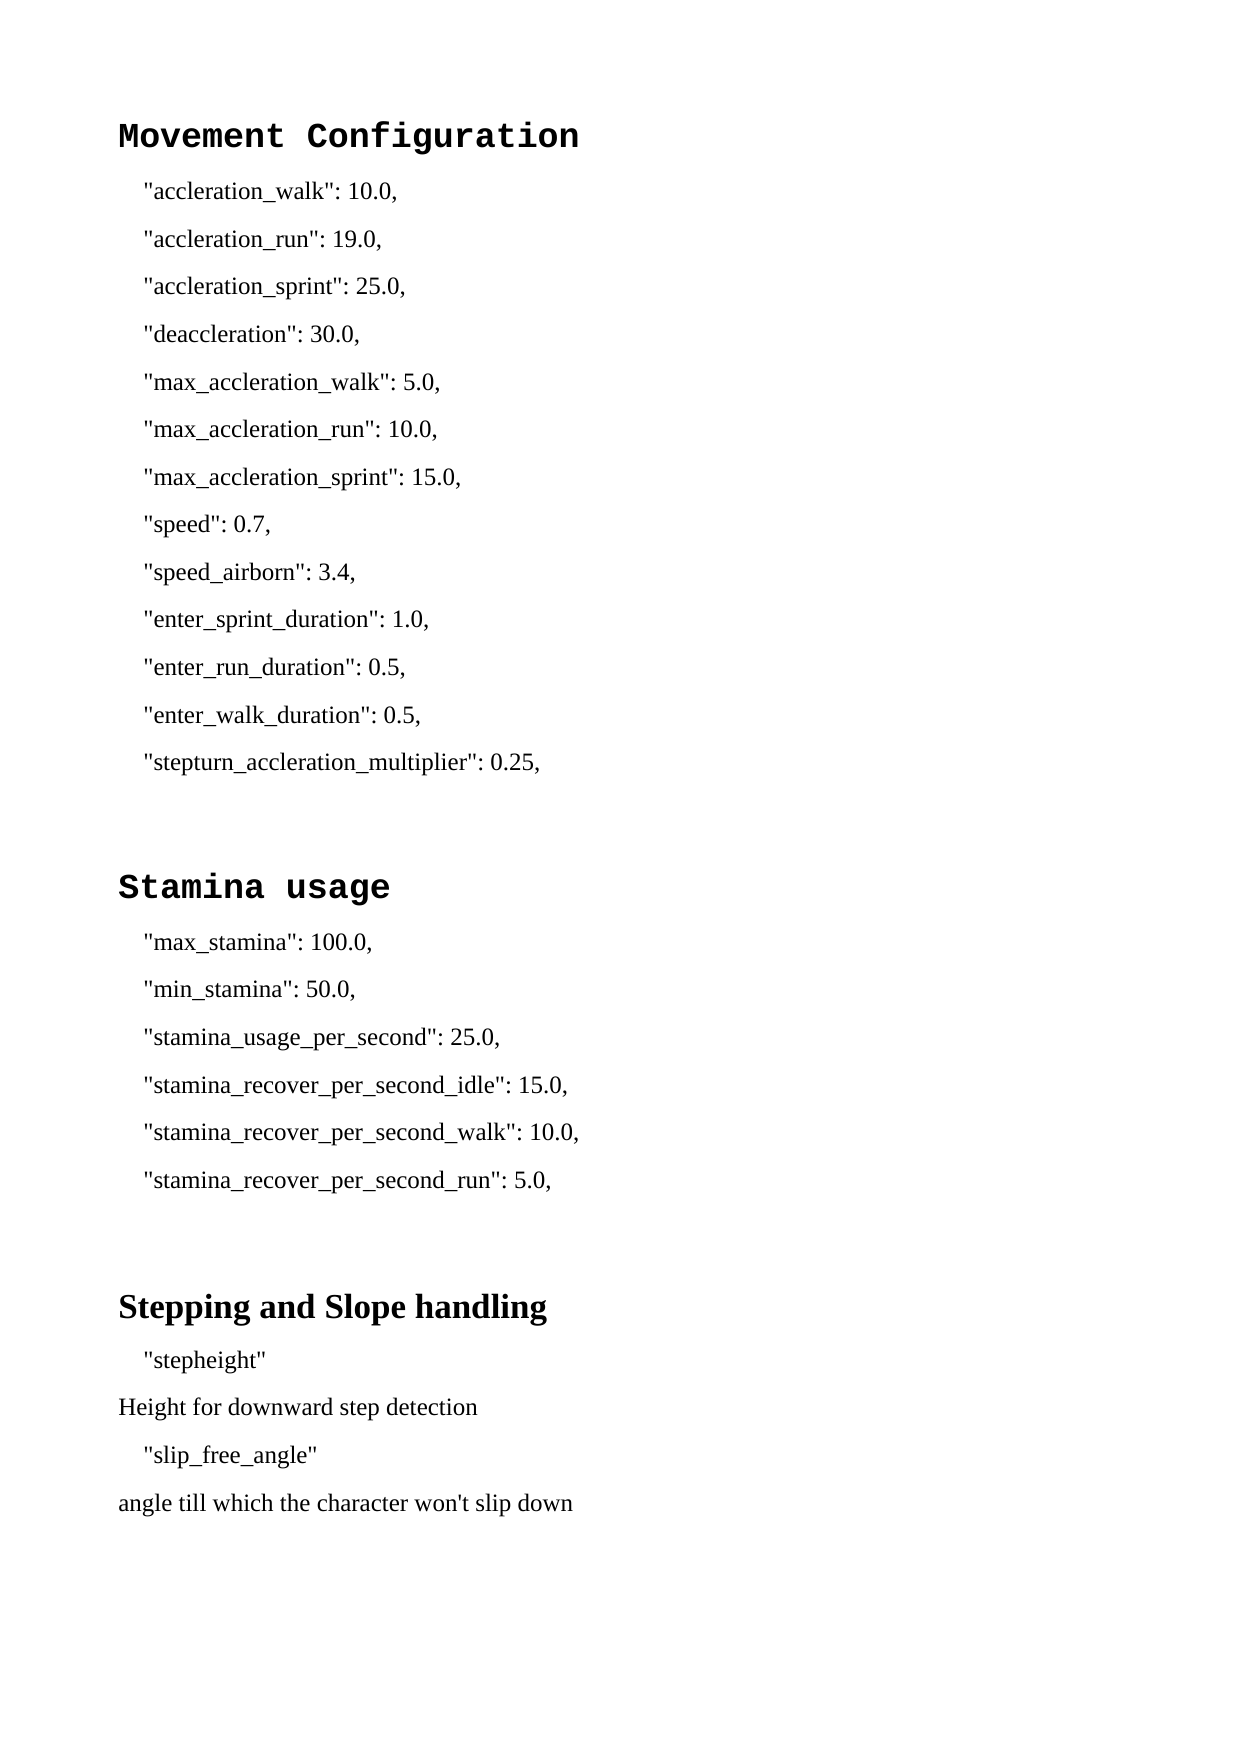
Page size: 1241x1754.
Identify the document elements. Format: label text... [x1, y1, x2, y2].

text "stepheight" [118, 1345, 1122, 1374]
text angle till which the character won't slip down [118, 1488, 1122, 1516]
text "stamina_recover_per_second_idle": 15.0, [118, 1070, 1122, 1098]
subtitle Stepping and Slope handling [118, 1286, 1122, 1327]
text "speed_airborn": 3.4, [118, 557, 1122, 586]
text "enter_run_duration": 0.5, [118, 652, 1122, 681]
text "accleration_walk": 10.0, [118, 176, 1122, 205]
text "stamina_recover_per_second_walk": 10.0, [118, 1117, 1122, 1146]
text "min_stamina": 50.0, [118, 974, 1122, 1003]
text "max_accleration_sprint": 15.0, [118, 462, 1122, 491]
text "speed": 0.7, [118, 509, 1122, 538]
text "stamina_usage_per_second": 25.0, [118, 1022, 1122, 1051]
text "max_stamina": 100.0, [118, 927, 1122, 956]
text "accleration_sprint": 25.0, [118, 271, 1122, 300]
text Height for downward step detection [118, 1392, 1122, 1421]
text "deaccleration": 30.0, [118, 319, 1122, 348]
text "max_accleration_run": 10.0, [118, 414, 1122, 443]
text "accleration_run": 19.0, [118, 224, 1122, 252]
text "enter_walk_duration": 0.5, [118, 700, 1122, 728]
subtitle Movement Configuration [118, 118, 1122, 158]
text "stepturn_accleration_multiplier": 0.25, [118, 747, 1122, 776]
text "enter_sprint_duration": 1.0, [118, 604, 1122, 633]
subtitle Stamina usage [118, 869, 1122, 908]
text "max_accleration_walk": 5.0, [118, 367, 1122, 395]
text "slip_free_angle" [118, 1440, 1122, 1469]
text "stamina_recover_per_second_run": 5.0, [118, 1165, 1122, 1194]
